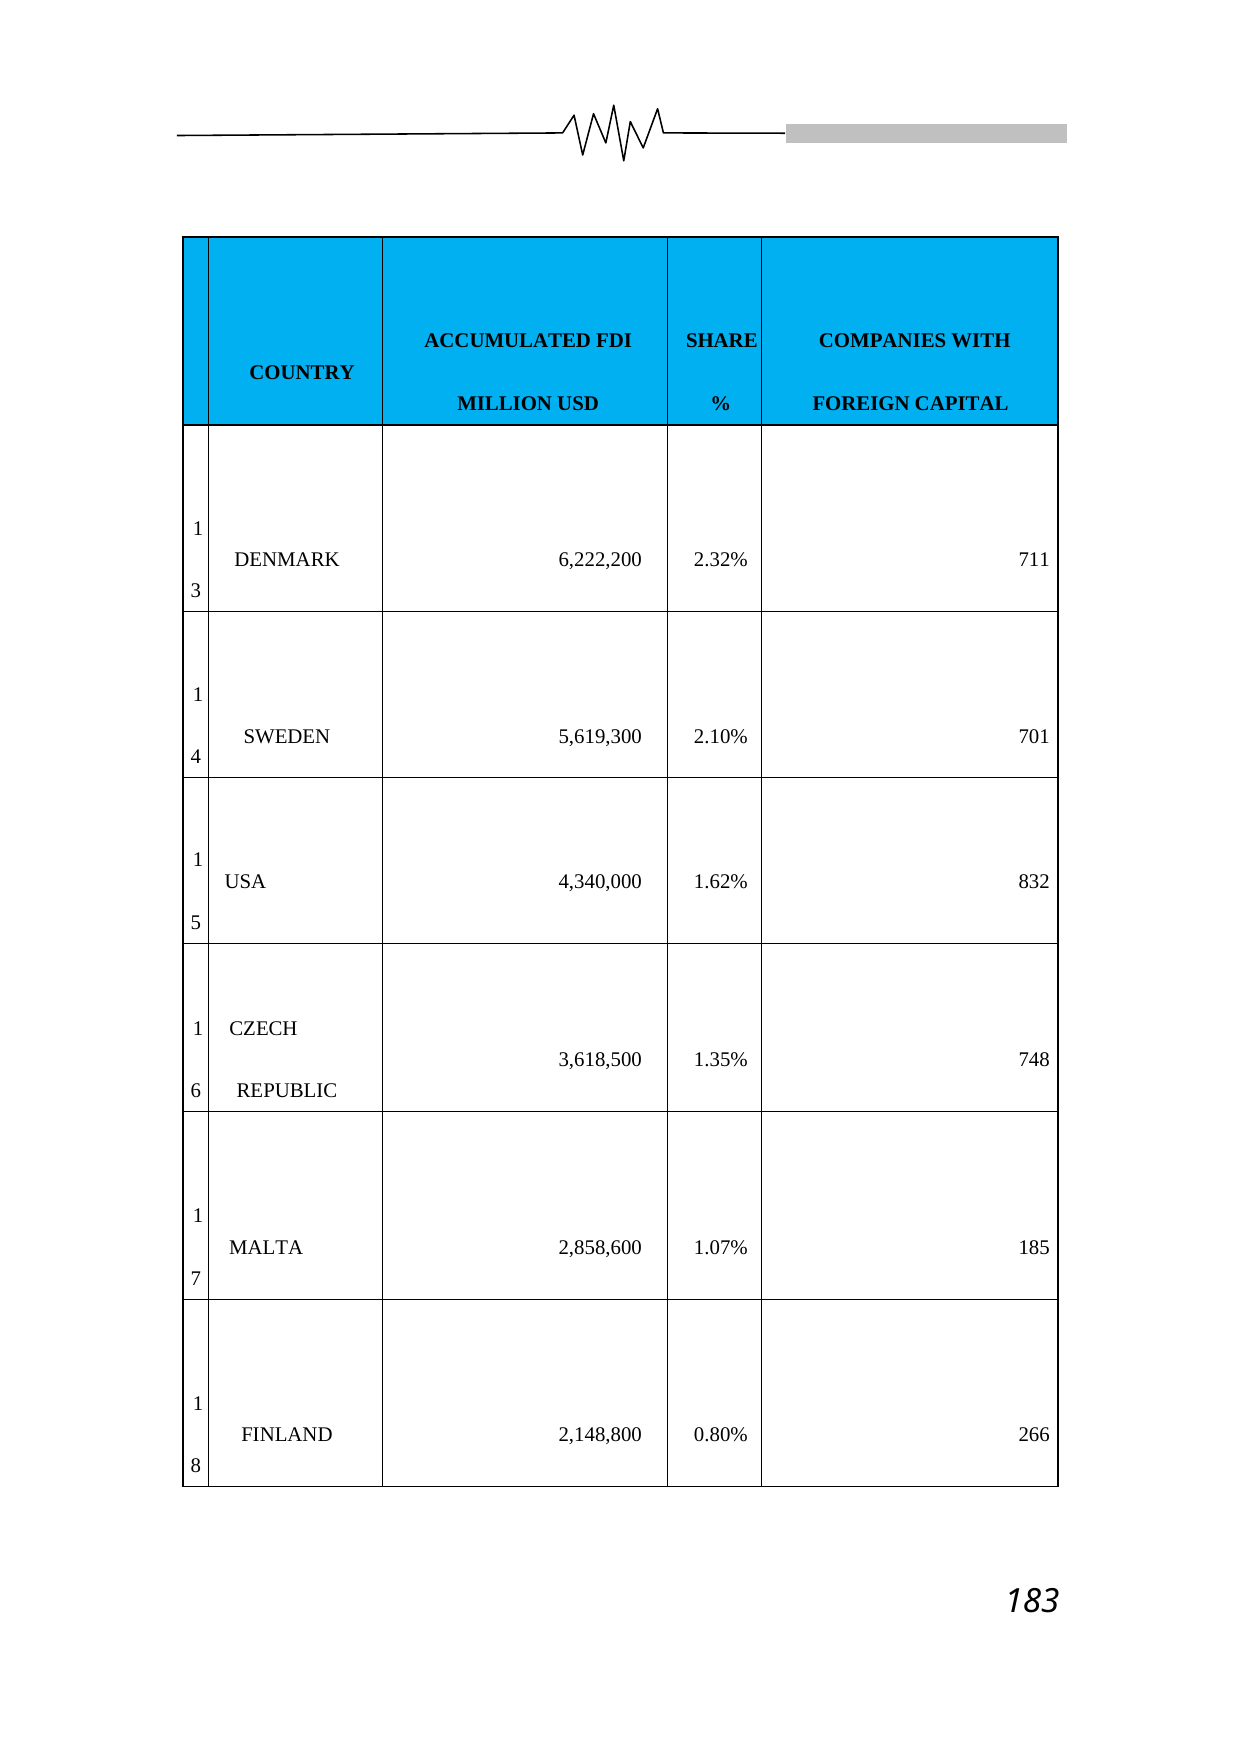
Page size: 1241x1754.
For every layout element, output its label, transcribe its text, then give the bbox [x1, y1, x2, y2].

table_cell 1.35% [668, 944, 761, 1111]
table_cell 15 [184, 778, 208, 942]
table_cell FINLAND [209, 1300, 382, 1486]
table_cell 711 [762, 426, 1057, 611]
table_header ACCUMULATED FDI MILLION USD [383, 238, 667, 424]
table_header COMPANIES WITH FOREIGN CAPITAL [762, 238, 1057, 424]
table_cell 1.07% [668, 1112, 761, 1299]
table_cell 17 [184, 1112, 208, 1299]
table_cell SWEDEN [209, 612, 382, 777]
table_cell 5,619,300 [383, 612, 667, 777]
table_cell CZECH REPUBLIC [209, 944, 382, 1111]
table_cell 14 [184, 612, 208, 777]
table_header COUNTRY [209, 238, 382, 424]
table_cell 18 [184, 1300, 208, 1486]
table_cell 13 [184, 426, 208, 611]
table_cell 832 [762, 778, 1057, 942]
table_header [184, 238, 208, 424]
table_cell 6,222,200 [383, 426, 667, 611]
table_header SHARE % [668, 238, 761, 424]
table_cell 2,148,800 [383, 1300, 667, 1486]
table_cell USA [209, 778, 382, 942]
table_cell 266 [762, 1300, 1057, 1486]
table_cell 2.32% [668, 426, 761, 611]
table_cell 701 [762, 612, 1057, 777]
table_cell 185 [762, 1112, 1057, 1299]
table_cell 4,340,000 [383, 778, 667, 942]
table_cell 2,858,600 [383, 1112, 667, 1299]
table_cell 748 [762, 944, 1057, 1111]
table_cell DENMARK [209, 426, 382, 611]
table_cell MALTA [209, 1112, 382, 1299]
table_cell 2.10% [668, 612, 761, 777]
table_cell 16 [184, 944, 208, 1111]
table_cell 1.62% [668, 778, 761, 942]
table_cell 3,618,500 [383, 944, 667, 1111]
table_cell 0.80% [668, 1300, 761, 1486]
